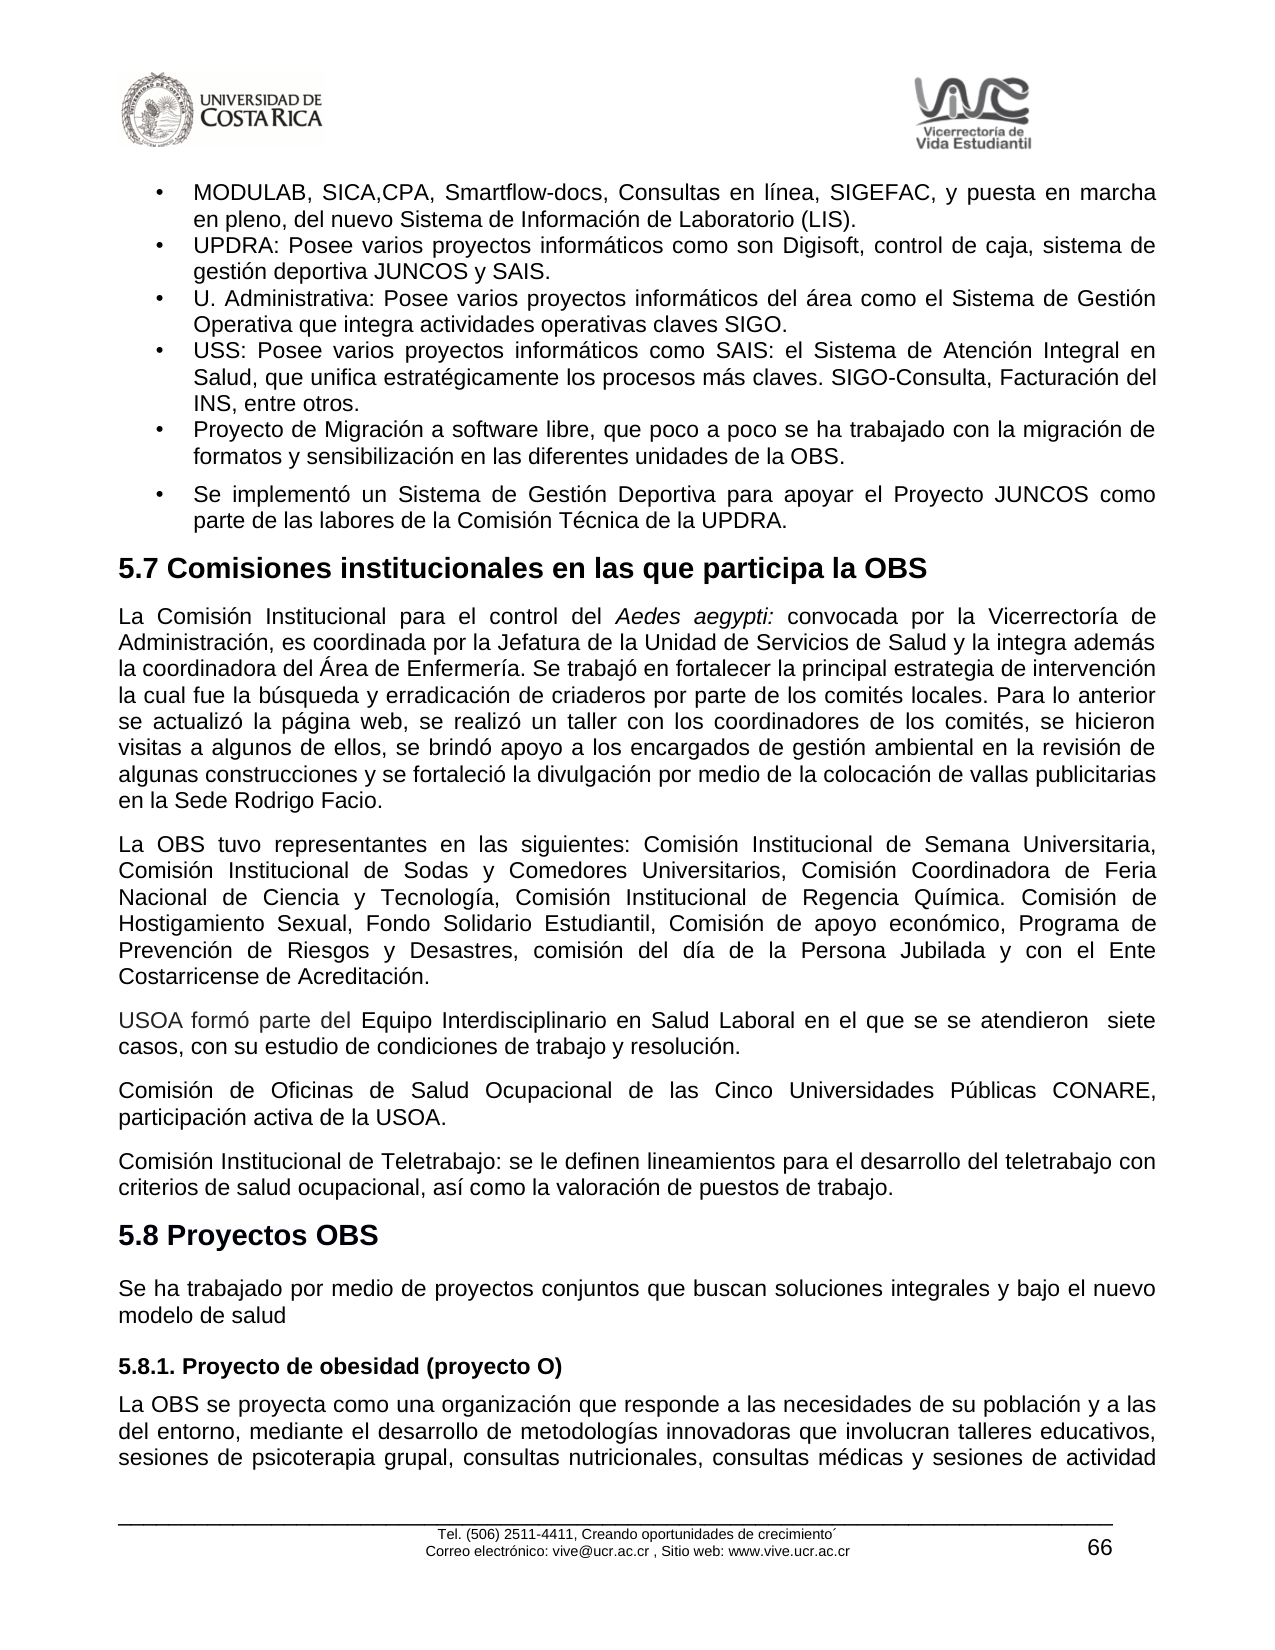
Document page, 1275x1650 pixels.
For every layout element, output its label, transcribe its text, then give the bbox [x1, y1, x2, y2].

subtitle 5.8.1. Proyecto de obesidad (proyecto O) [118, 1353, 1157, 1379]
text Comisión Institucional de Teletrabajo: se le definen lineamientos para el desarrollo del teletrabajo con criterios de salud ocupacional, así como la valoración de puestos de trabajo. [118, 1148, 1157, 1201]
subtitle 5.7 Comisiones institucionales en las que participa la OBS [118, 551, 1157, 585]
list U. Administrativa: Posee varios proyectos informáticos del área como el Sistema de Gestión Operativa que integra actividades operativas claves SIGO. [156, 285, 1157, 337]
list Proyecto de Migración a software libre, que poco a poco se ha trabajado con la migración de formatos y sensibilización en las diferentes unidades de la OBS. [156, 416, 1157, 469]
list MODULAB, SICA,CPA, Smartflow-docs, Consultas en línea, SIGEFAC, y puesta en marcha en pleno, del nuevo Sistema de Información de Laboratorio (LIS). [156, 179, 1157, 232]
list USS: Posee varios proyectos informáticos como SAIS: el Sistema de Atención Integral en Salud, que unifica estratégicamente los procesos más claves. SIGO-Consulta, Facturación del INS, entre otros. [156, 337, 1157, 416]
subtitle 5.8 Proyectos OBS [118, 1218, 1157, 1252]
text La Comisión Institucional para el control del Aedes aegypti: convocada por la Vicerrectoría de Administración, es coordinada por la Jefatura de la Unidad de Servicios de Salud y la integra además la coordinadora del Área de Enfermería. Se trabajó en fortalecer la principal estrategia de intervención la cual fue la búsqueda y erradicación de criaderos por parte de los comités locales. Para lo anterior se actualizó la página web, se realizó un taller con los coordinadores de los comités, se hicieron visitas a algunos de ellos, se brindó apoyo a los encargados de gestión ambiental en la revisión de algunas construcciones y se fortaleció la divulgación por medio de la colocación de vallas publicitarias en la Sede Rodrigo Facio. [118, 603, 1157, 813]
list UPDRA: Posee varios proyectos informáticos como son Digisoft, control de caja, sistema de gestión deportiva JUNCOS y SAIS. [156, 232, 1157, 285]
text Comisión de Oficinas de Salud Ocupacional de las Cinco Universidades Públicas CONARE, participación activa de la USOA. [118, 1077, 1157, 1130]
list Se ha trabajado por medio de proyectos conjuntos que buscan soluciones integrales y bajo el nuevo modelo de salud [118, 1275, 1157, 1328]
list Se implementó un Sistema de Gestión Deportiva para apoyar el Proyecto JUNCOS como parte de las labores de la Comisión Técnica de la UPDRA. [156, 481, 1157, 534]
text USOA formó parte del Equipo Interdisciplinario en Salud Laboral en el que se se atendieron siete casos, con su estudio de condiciones de trabajo y resolución. [118, 1007, 1157, 1060]
text La OBS se proyecta como una organización que responde a las necesidades de su población y a las del entorno, mediante el desarrollo de metodologías innovadoras que involucran talleres educativos, sesiones de psicoterapia grupal, consultas nutricionales, consultas médicas y sesiones de actividad [118, 1391, 1157, 1470]
text La OBS tuvo representantes en las siguientes: Comisión Institucional de Semana Universitaria, Comisión Institucional de Sodas y Comedores Universitarios, Comisión Coordinadora de Feria Nacional de Ciencia y Tecnología, Comisión Institucional de Regencia Química. Comisión de Hostigamiento Sexual, Fondo Solidario Estudiantil, Comisión de apoyo económico, Programa de Prevención de Riesgos y Desastres, comisión del día de la Persona Jubilada y con el Ente Costarricense de Acreditación. [118, 831, 1157, 989]
